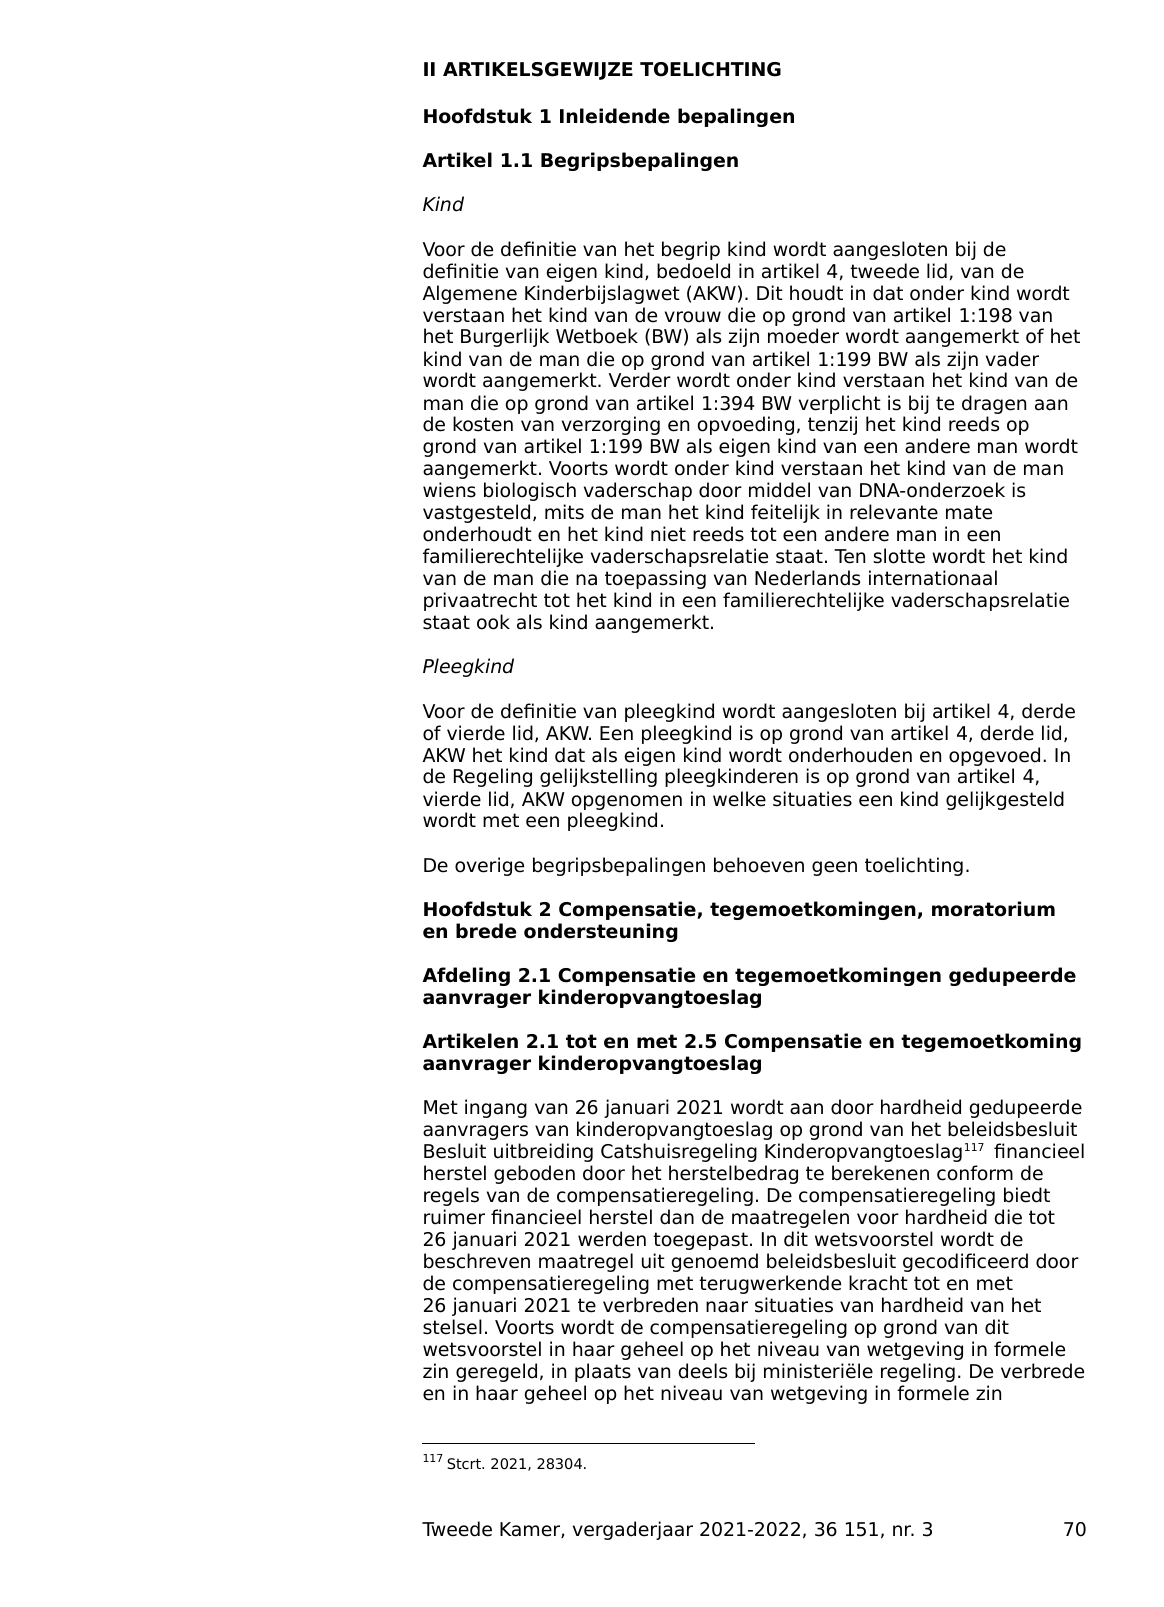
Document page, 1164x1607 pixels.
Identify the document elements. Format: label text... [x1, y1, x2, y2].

text Met ingang van 26 januari 2021 wordt aan door hardheid gedupeerde aanvragers van kinderopvangtoeslag op grond van het beleidsbesluit Besluit uitbreiding Catshuisregeling Kinderopvangtoeslag financieel herstel geboden door het herstelbedrag te berekenen conform de regels van de compensatieregeling. De compensatieregeling biedt ruimer financieel herstel dan de maatregelen voor hardheid die tot 26 januari 2021 werden toegepast. In dit wetsvoorstel wordt de beschreven maatregel uit genoemd beleidsbesluit gecodificeerd door de compensatieregeling met terugwerkende kracht tot en met 26 januari 2021 te verbreden naar situaties van hardheid van het stelsel. Voorts wordt de compensatieregeling op grond van dit wetsvoorstel in haar geheel op het niveau van wetgeving in formele zin geregeld, in plaats van deels bij ministeriële regeling. De verbrede en in haar geheel op het niveau van wetgeving in formele zin [422, 1097, 1087, 1405]
subtitle II ARTIKELSGEWIJZE TOELICHTING [422, 59, 1087, 81]
subtitle Hoofdstuk 1 Inleidende bepalingen [422, 106, 1087, 128]
subtitle Artikelen 2.1 tot en met 2.5 Compensatie en tegemoetkoming aanvrager kinderopvangtoeslag [422, 1031, 1087, 1075]
subtitle Kind [422, 194, 1087, 216]
text De overige begripsbepalingen behoeven geen toelichting. [422, 854, 1087, 877]
subtitle Pleegkind [422, 656, 1087, 678]
subtitle Afdeling 2.1 Compensatie en tegemoetkomingen gedupeerde aanvrager kinderopvangtoeslag [422, 965, 1087, 1009]
text Voor de definitie van pleegkind wordt aangesloten bij artikel 4, derde of vierde lid, AKW. Een pleegkind is op grond van artikel 4, derde lid, AKW het kind dat als eigen kind wordt onderhouden en opgevoed. In de Regeling gelijkstelling pleegkinderen is op grond van artikel 4, vierde lid, AKW opgenomen in welke situaties een kind gelijkgesteld wordt met een pleegkind. [422, 701, 1087, 832]
text Stcrt. 2021, 28304. [422, 1452, 1087, 1474]
text Voor de definitie van het begrip kind wordt aangesloten bij de definitie van eigen kind, bedoeld in artikel 4, tweede lid, van de Algemene Kinderbijslagwet (AKW). Dit houdt in dat onder kind wordt verstaan het kind van de vrouw die op grond van artikel 1:198 van het Burgerlijk Wetboek (BW) als zijn moeder wordt aangemerkt of het kind van de man die op grond van artikel 1:199 BW als zijn vader wordt aangemerkt. Verder wordt onder kind verstaan het kind van de man die op grond van artikel 1:394 BW verplicht is bij te dragen aan de kosten van verzorging en opvoeding, tenzij het kind reeds op grond van artikel 1:199 BW als eigen kind van een andere man wordt aangemerkt. Voorts wordt onder kind verstaan het kind van de man wiens biologisch vaderschap door middel van DNA-onderzoek is vastgesteld, mits de man het kind feitelijk in relevante mate onderhoudt en het kind niet reeds tot een andere man in een familierechtelijke vaderschapsrelatie staat. Ten slotte wordt het kind van de man die na toepassing van Nederlands internationaal privaatrecht tot het kind in een familierechtelijke vaderschapsrelatie staat ook als kind aangemerkt. [422, 238, 1087, 634]
subtitle Artikel 1.1 Begripsbepalingen [422, 150, 1087, 172]
subtitle Hoofdstuk 2 Compensatie, tegemoetkomingen, moratorium en brede ondersteuning [422, 899, 1087, 943]
